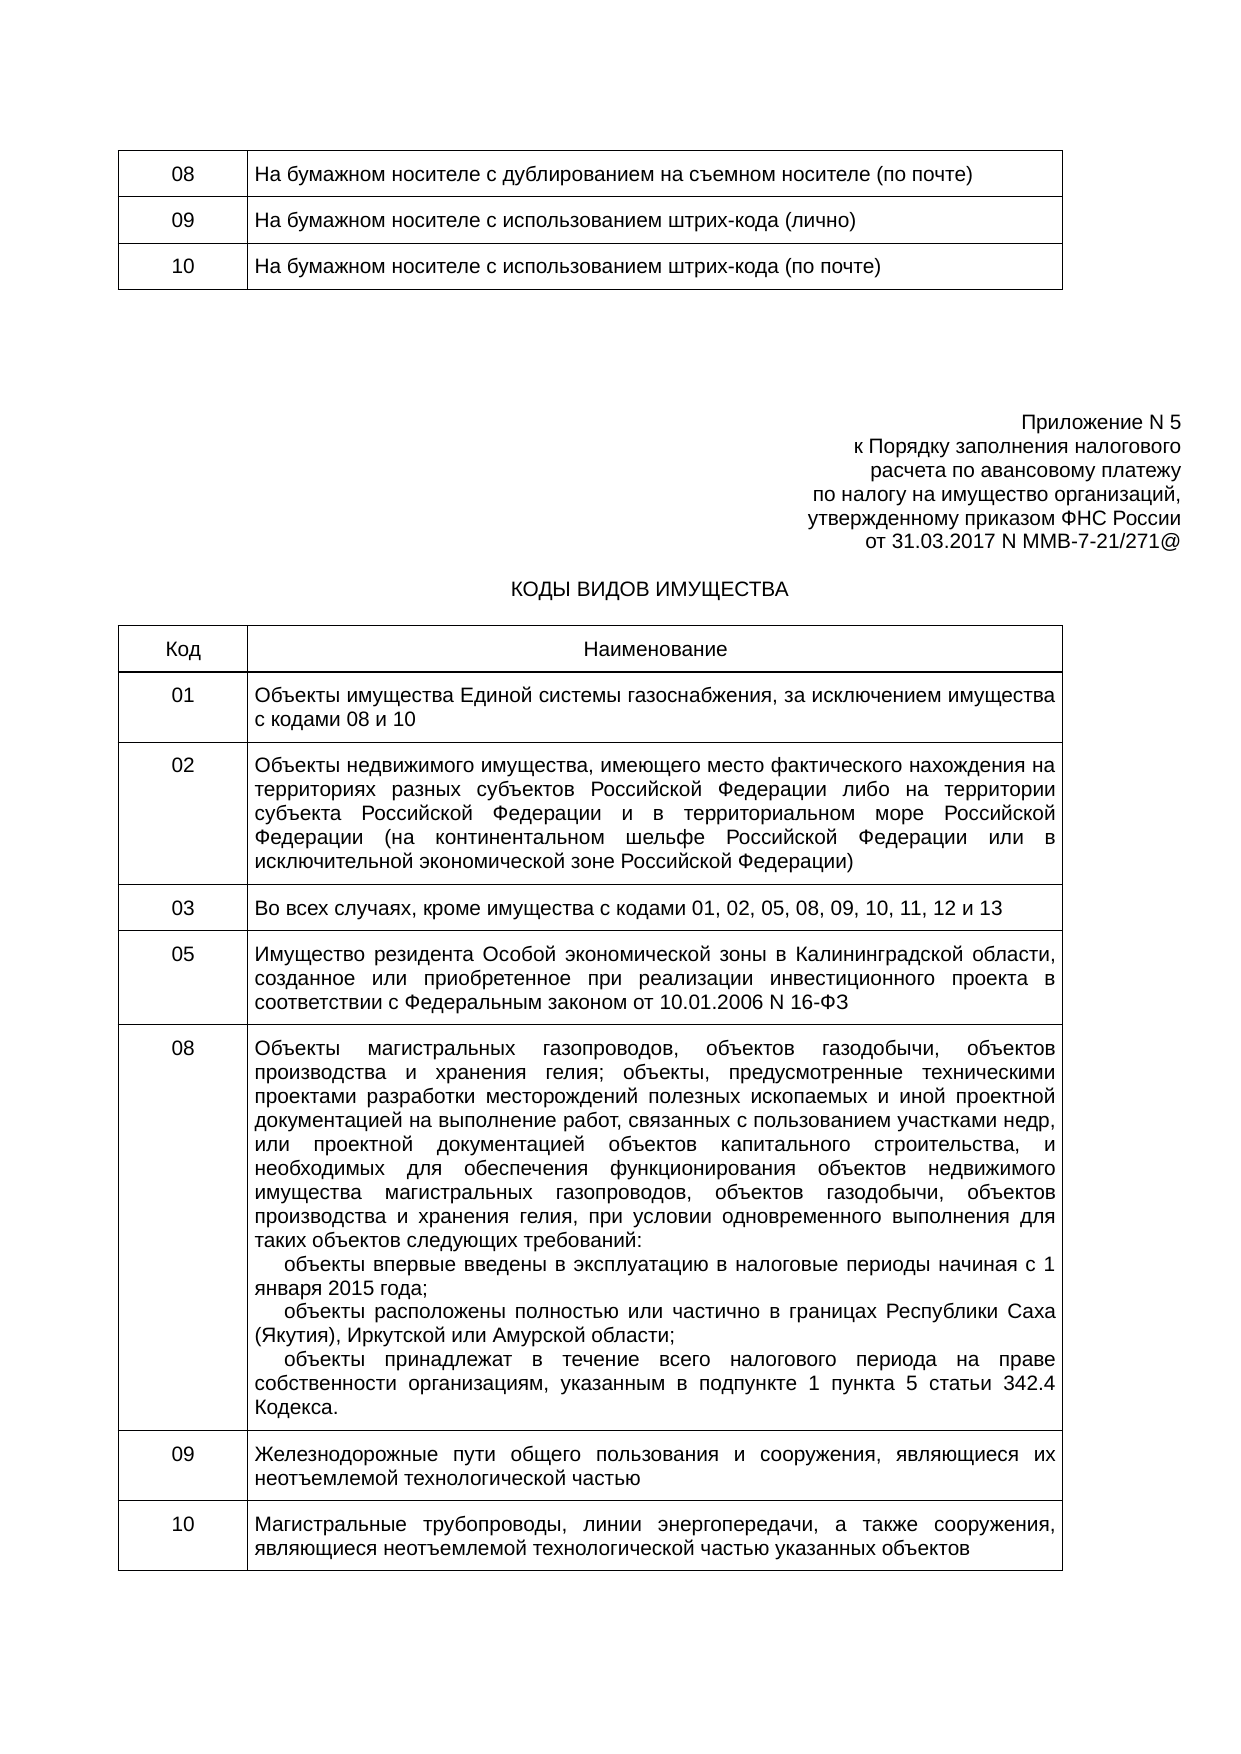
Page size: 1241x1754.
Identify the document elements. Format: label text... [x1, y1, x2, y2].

table_cell Объекты магистральных газопроводов, объектов газодобычи, объектов производства и хранения гелия; объекты, предусмотренные техническими проектами разработки месторождений полезных ископаемых и иной проектной документацией на выполнение работ, связанных с пользованием участками недр, или проектной документацией объектов капитального строительства, и необходимых для обеспечения функционирования объектов недвижимого имущества магистральных газопроводов, объектов газодобычи, объектов производства и хранения гелия, при условии одновременного выполнения для таких объектов следующих требований: объекты впервые введены в эксплуатацию в налоговые периоды начиная с 1 января 2015 года; объекты расположены полностью или частично в границах Республики Саха (Якутия), Иркутской или Амурской области; объекты принадлежат в течение всего налогового периода на праве собственности организациям, указанным в подпункте 1 пункта 5 статьи 342.4 Кодекса. [248, 1025, 1062, 1430]
table_cell 10 [119, 1501, 247, 1570]
table_cell Во всех случаях, кроме имущества с кодами 01, 02, 05, 08, 09, 10, 11, 12 и 13 [248, 885, 1062, 930]
table_cell На бумажном носителе с дублированием на съемном носителе (по почте) [248, 151, 1062, 196]
table_header Код [119, 626, 247, 671]
text расчета по авансовому платежу [118, 457, 1181, 481]
table_cell 03 [119, 885, 247, 930]
table_cell 05 [119, 931, 247, 1024]
table_cell 01 [119, 673, 247, 742]
text от 31.03.2017 N ММВ-7-21/271@ [118, 529, 1181, 553]
table_cell Объекты имущества Единой системы газоснабжения, за исключением имущества с кодами 08 и 10 [248, 673, 1062, 742]
subtitle Приложение N 5 [118, 409, 1181, 433]
table_cell 08 [119, 1025, 247, 1430]
table_header Наименование [248, 626, 1062, 671]
table_cell На бумажном носителе с использованием штрих-кода (по почте) [248, 244, 1062, 289]
table_cell 02 [119, 743, 247, 884]
text к Порядку заполнения налогового [118, 433, 1181, 457]
table_cell Магистральные трубопроводы, линии энергопередачи, а также сооружения, являющиеся неотъемлемой технологической частью указанных объектов [248, 1501, 1062, 1570]
table_cell 10 [119, 244, 247, 289]
table_cell Объекты недвижимого имущества, имеющего место фактического нахождения на территориях разных субъектов Российской Федерации либо на территории субъекта Российской Федерации и в территориальном море Российской Федерации (на континентальном шельфе Российской Федерации или в исключительной экономической зоне Российской Федерации) [248, 743, 1062, 884]
text КОДЫ ВИДОВ ИМУЩЕСТВА [118, 577, 1181, 601]
text по налогу на имущество организаций, [118, 481, 1181, 505]
table_cell На бумажном носителе с использованием штрих-кода (лично) [248, 197, 1062, 242]
table_cell 08 [119, 151, 247, 196]
text утвержденному приказом ФНС России [118, 505, 1181, 529]
table_cell 09 [119, 1431, 247, 1500]
table_cell 09 [119, 197, 247, 242]
table_cell Железнодорожные пути общего пользования и сооружения, являющиеся их неотъемлемой технологической частью [248, 1431, 1062, 1500]
table_cell Имущество резидента Особой экономической зоны в Калининградской области, созданное или приобретенное при реализации инвестиционного проекта в соответствии с Федеральным законом от 10.01.2006 N 16-ФЗ [248, 931, 1062, 1024]
